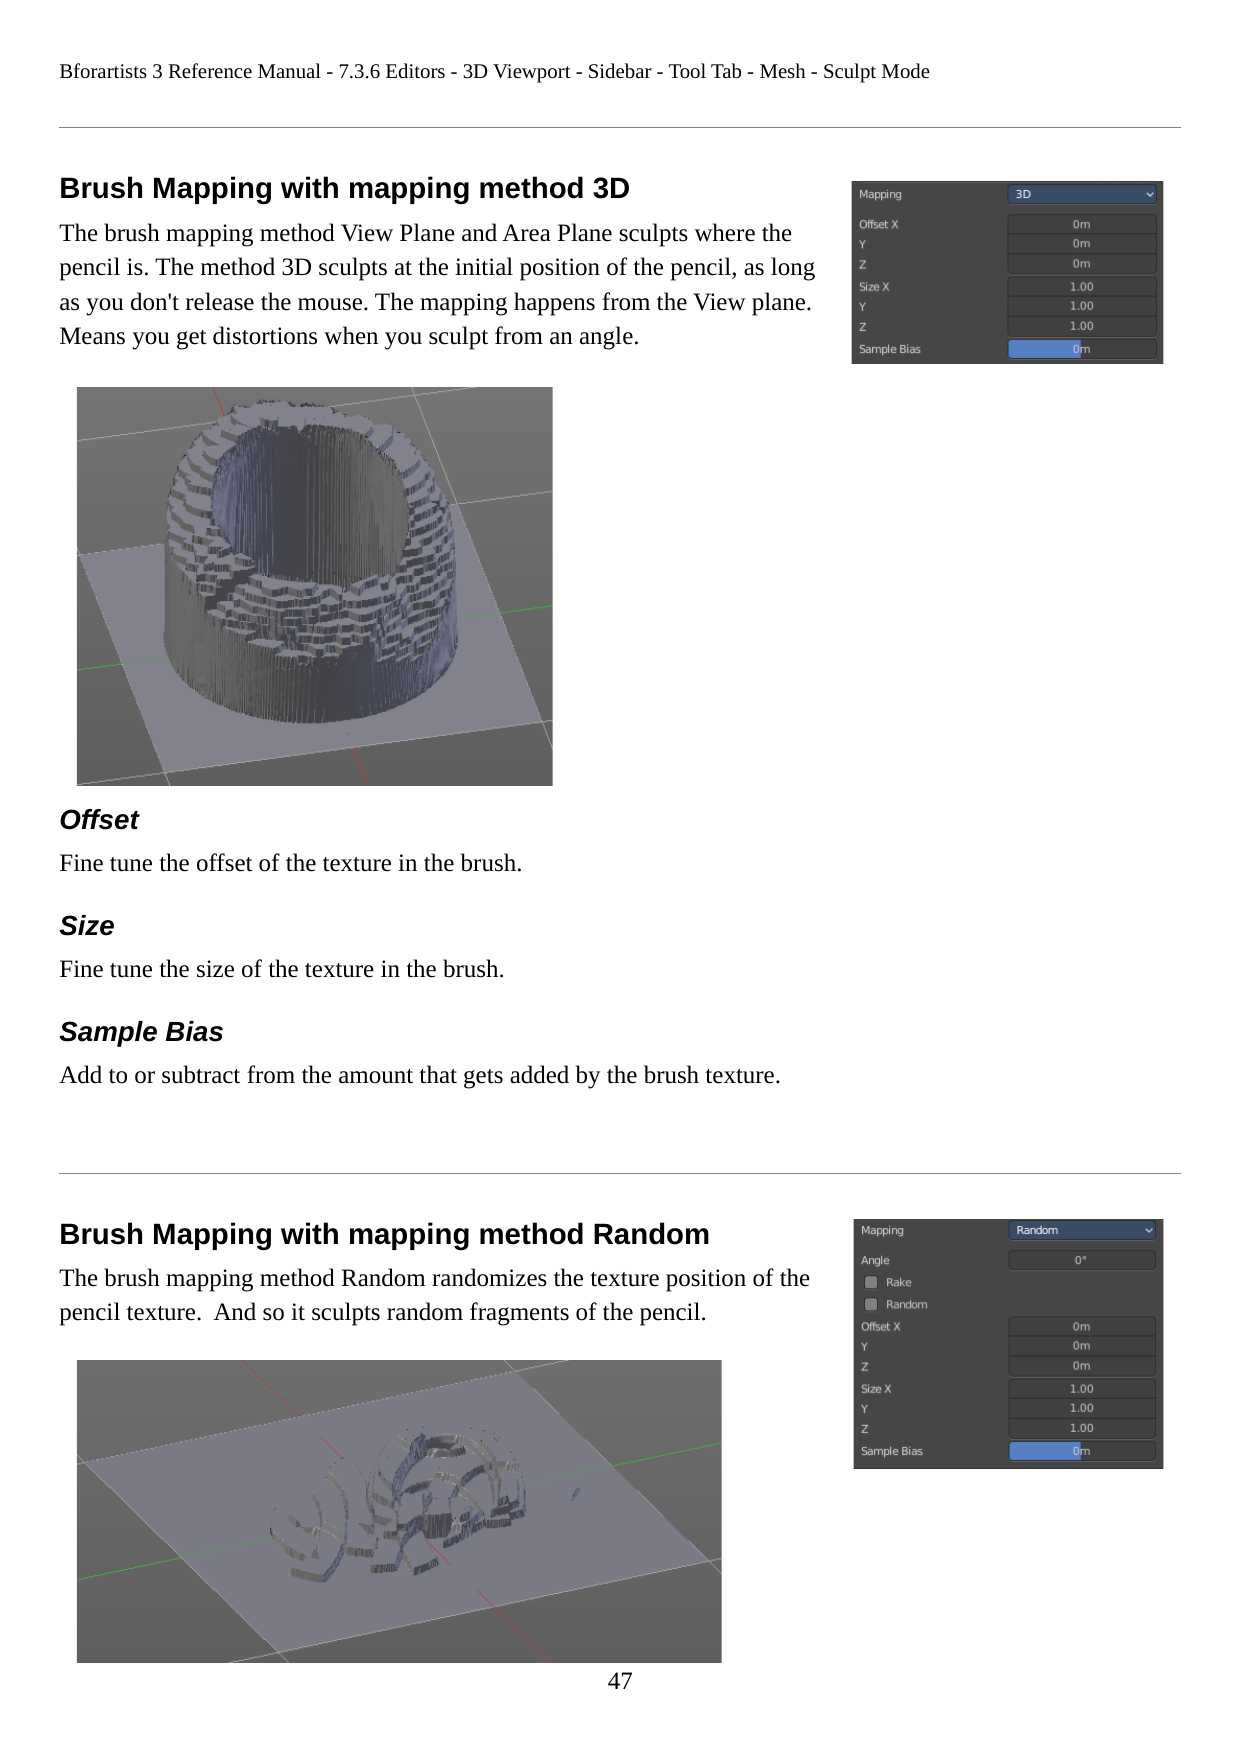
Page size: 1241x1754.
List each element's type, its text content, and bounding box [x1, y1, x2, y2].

picture [853, 1219, 1164, 1469]
text The brush mapping method View Plane and Area Plane sculpts where the pencil is. The method 3D sculpts at the initial position of the pencil, as long as you don't release the mouse. The mapping happens from the View plane. Means you get distortions when you sculpt from an angle. [59, 218, 851, 350]
text Add to or subtract from the amount that gets added by the brush texture. [59, 1060, 1181, 1088]
text Fine tune the offset of the texture in the brush. [59, 848, 1181, 877]
subtitle Brush Mapping with mapping method Random [59, 1217, 1181, 1250]
subtitle Brush Mapping with mapping method 3D [59, 171, 1181, 205]
text Fine tune the size of the texture in the brush. [59, 954, 1181, 983]
picture [851, 181, 1164, 364]
subtitle Sample Bias [59, 1015, 1181, 1047]
text The brush mapping method Random randomizes the texture position of the pencil texture. And so it sculpts random fragments of the pencil. [59, 1263, 853, 1326]
subtitle Offset [59, 786, 1181, 835]
subtitle Size [59, 909, 1181, 941]
picture [76, 387, 553, 786]
picture [76, 1360, 722, 1663]
